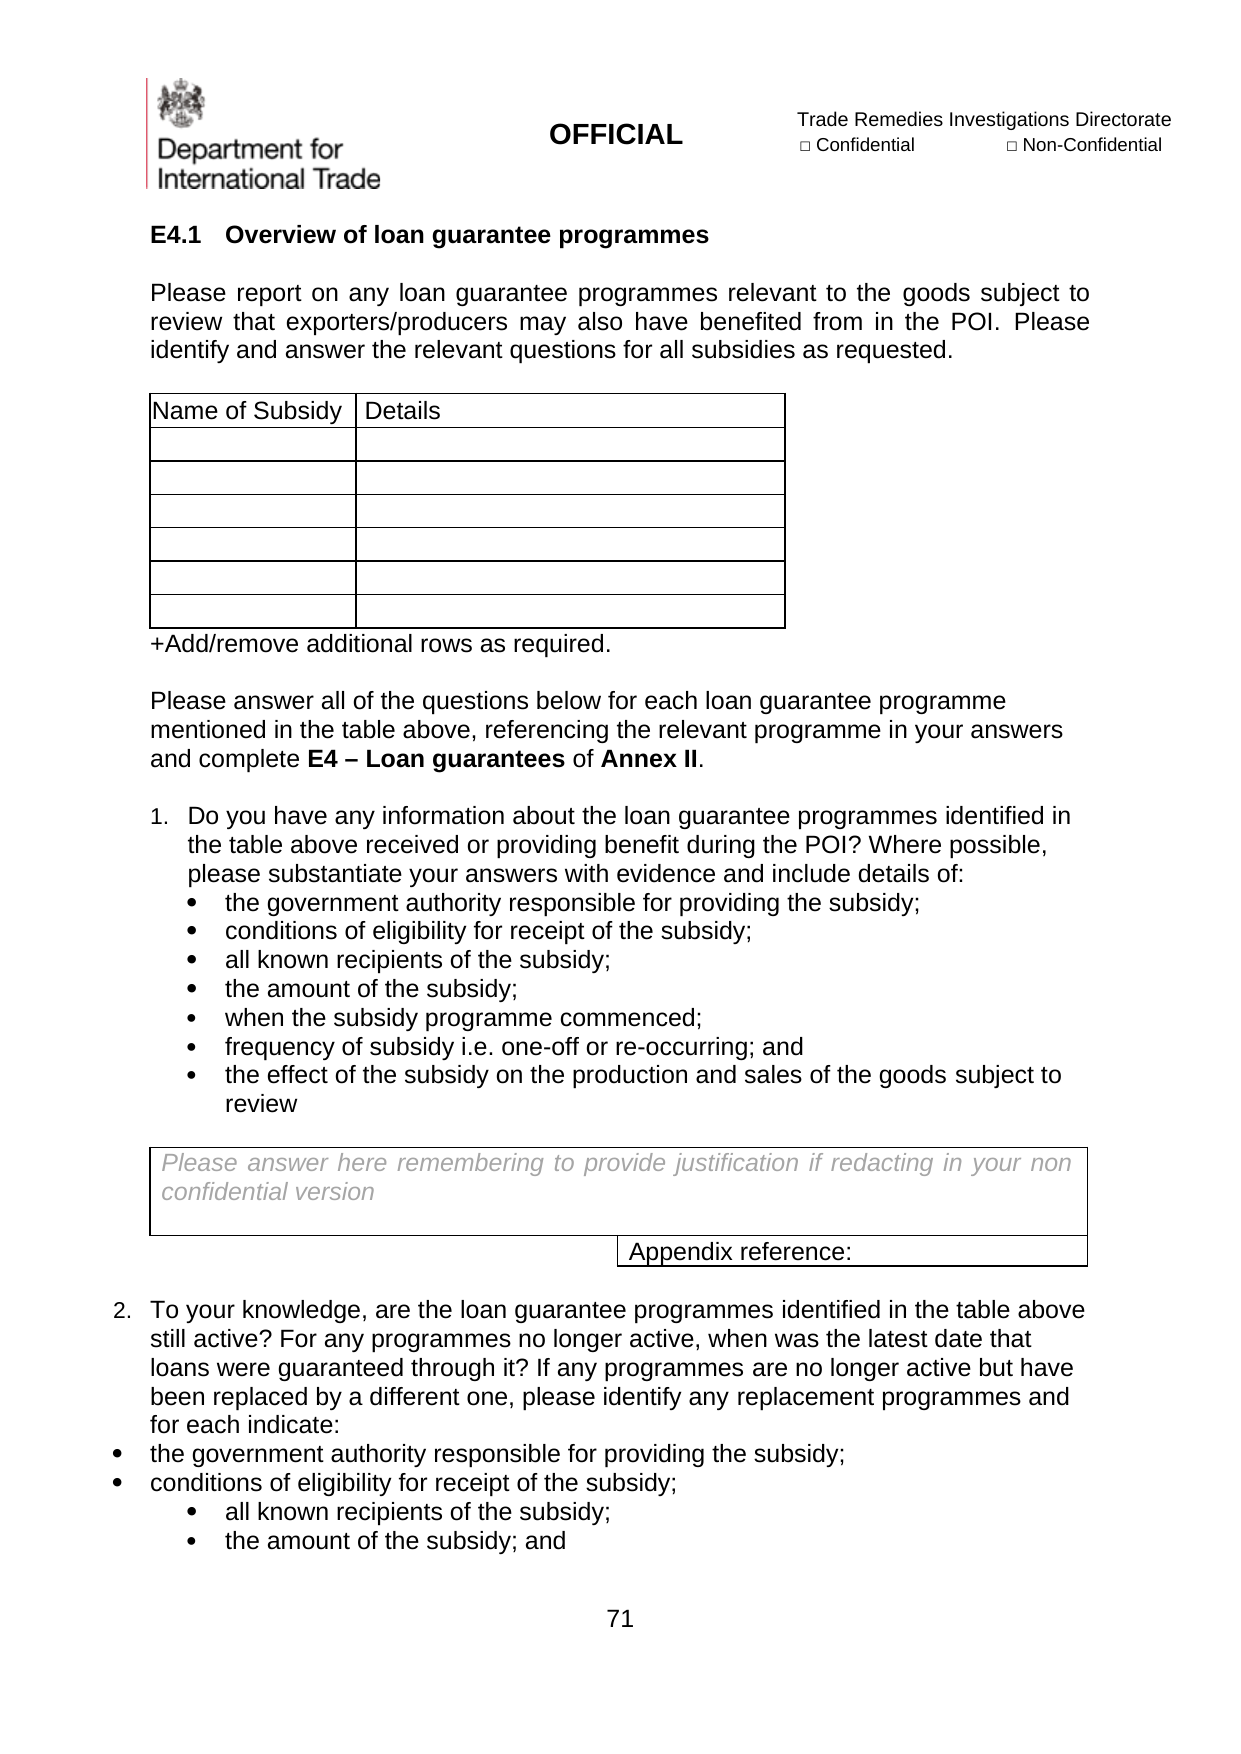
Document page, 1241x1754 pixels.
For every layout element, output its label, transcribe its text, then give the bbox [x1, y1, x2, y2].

table_cell [151, 562, 355, 594]
text +Add/remove additional rows as required. [150, 629, 1090, 657]
list all known recipients of the subsidy; [187, 945, 1090, 974]
text E4.1 Overview of loan guarantee programmes [150, 220, 1090, 249]
list the amount of the subsidy; and [187, 1526, 1090, 1554]
table_cell [151, 495, 355, 527]
list the amount of the subsidy; [187, 974, 1090, 1003]
list when the subsidy programme commenced; [187, 1003, 1090, 1032]
text Please report on any loan guarantee programmes relevant to the goods subject to review that exporters/producers may also have benefited from in the POI. Please identify and answer the relevant questions for all subsidies as requested. [150, 278, 1090, 364]
list the effect of the subsidy on the production and sales of the goods subject to review [187, 1060, 1090, 1118]
table_cell [357, 462, 784, 493]
list the government authority responsible for providing the subsidy; [113, 1439, 1090, 1468]
table_cell [151, 528, 355, 560]
list To your knowledge, are the loan guarantee programmes identified in the table above still active? For any programmes no longer active, when was the latest date that loans were guaranteed through it? If any programmes are no longer active but have been replaced by a different one, please identify any replacement programmes and for each indicate: [113, 1296, 1090, 1439]
table_header Please answer here remembering to provide justification if redacting in your non confidential version [151, 1148, 1087, 1235]
list Do you have any information about the loan guarantee programmes identified in the table above received or providing benefit during the POI? Where possible, please substantiate your answers with evidence and include details of: [150, 801, 1090, 887]
list conditions of eligibility for receipt of the subsidy; [187, 916, 1090, 945]
table_cell [357, 528, 784, 560]
list the government authority responsible for providing the subsidy; [187, 887, 1090, 916]
table_cell [357, 562, 784, 594]
table_cell [151, 462, 355, 493]
list conditions of eligibility for receipt of the subsidy; [113, 1468, 1090, 1497]
list frequency of subsidy i.e. one-off or re-occurring; and [187, 1032, 1090, 1060]
table_cell Appendix reference: [618, 1236, 1087, 1265]
list all known recipients of the subsidy; [187, 1497, 1090, 1526]
table_cell [357, 428, 784, 460]
table_cell [357, 495, 784, 527]
table_header Details [357, 394, 784, 426]
table_header Name of Subsidy [151, 394, 355, 426]
table_cell [150, 1236, 617, 1265]
table_cell [357, 595, 784, 627]
table_cell [151, 595, 355, 627]
table_cell [151, 428, 355, 460]
text Please answer all of the questions below for each loan guarantee programme mentioned in the table above, referencing the relevant programme in your answers and complete E4 – Loan guarantees of Annex II. [150, 686, 1090, 772]
